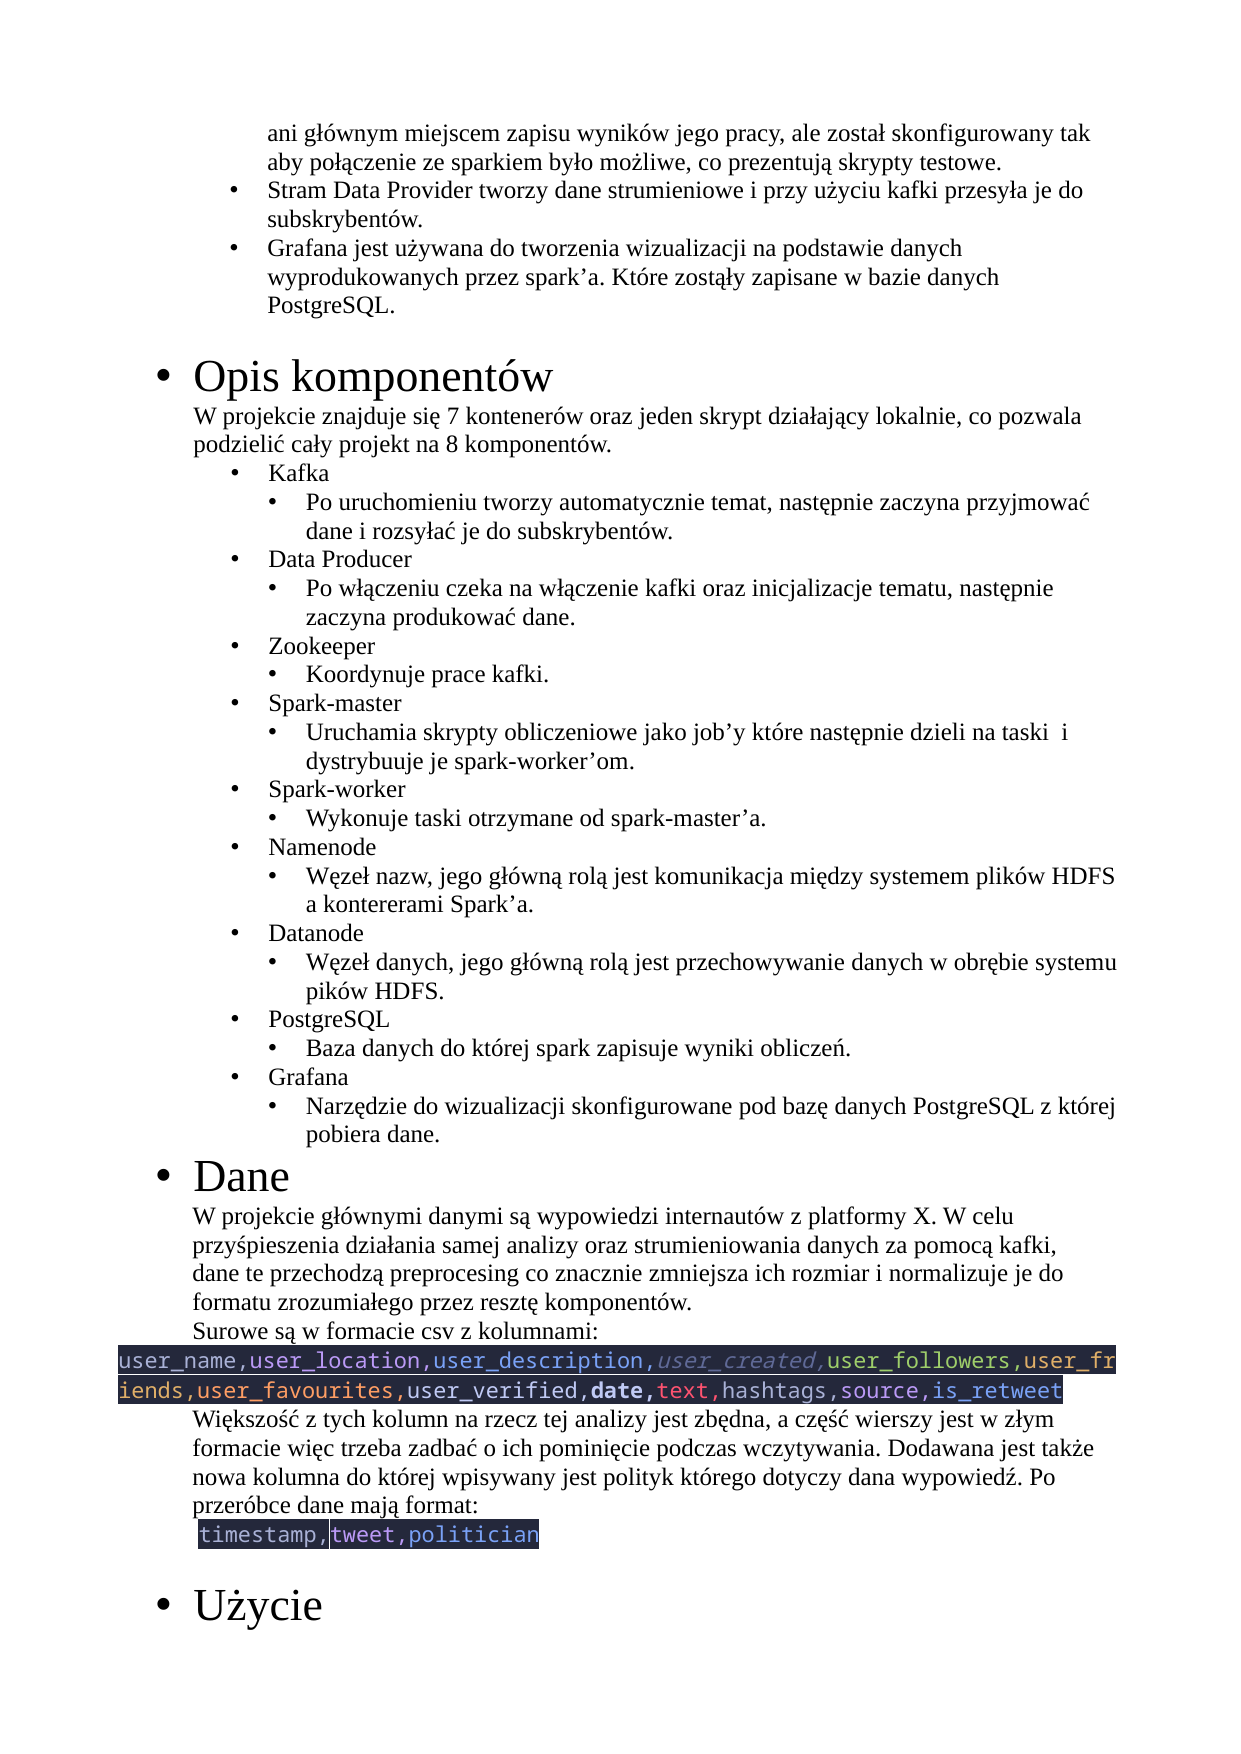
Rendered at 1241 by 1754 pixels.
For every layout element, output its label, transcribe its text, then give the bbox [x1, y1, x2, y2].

list Wykonuje taski otrzymane od spark-master’a. [268, 803, 1122, 832]
list Kafka [231, 458, 1122, 487]
list Grafana [231, 1062, 1122, 1091]
list W projekcie znajduje się 7 kontenerów oraz jeden skrypt działający lokalnie, co pozwala podzielić cały projekt na 8 komponentów. [156, 401, 1122, 458]
list ani głównym miejscem zapisu wyników jego pracy, ale został skonfigurowany tak aby połączenie ze sparkiem było możliwe, co prezentują skrypty testowe. [229, 118, 1122, 176]
list Zookeeper [231, 631, 1122, 659]
list Opis komponentów [156, 348, 1122, 401]
list Węzeł danych, jego główną rolą jest przechowywanie danych w obrębie systemu pików HDFS. [268, 947, 1122, 1004]
text timestamp,tweet,politician [118, 1519, 1122, 1549]
list Grafana jest używana do tworzenia wizualizacji na podstawie danych wyprodukowanych przez spark’a. Które zostąły zapisane w bazie danych PostgreSQL. [229, 233, 1122, 319]
text Surowe są w formacie csv z kolumnami: user_name,user_location,user_description,user_created,user_followers,user_friends,user_favourites,user_verified,date,text,hashtags,source,is_retweet [118, 1316, 1122, 1404]
text Większość z tych kolumn na rzecz tej analizy jest zbędna, a część wierszy jest w złym formacie więc trzeba zadbać o ich pominięcie podczas wczytywania. Dodawana jest także nowa kolumna do której wpisywany jest polityk którego dotyczy dana wypowiedź. Po przeróbce dane mają format: [118, 1404, 1122, 1519]
list Po włączeniu czeka na włączenie kafki oraz inicjalizacje tematu, następnie zaczyna produkować dane. [268, 573, 1122, 631]
list Namenode [231, 832, 1122, 861]
list Data Producer [231, 544, 1122, 573]
list Koordynuje prace kafki. [268, 659, 1122, 688]
list Po uruchomieniu tworzy automatycznie temat, następnie zaczyna przyjmować dane i rozsyłać je do subskrybentów. [268, 487, 1122, 544]
list Dane [156, 1148, 1122, 1201]
list Uruchamia skrypty obliczeniowe jako job’y które następnie dzieli na taski i dystrybuuje je spark-worker’om. [268, 717, 1122, 774]
list Datanode [231, 918, 1122, 947]
list PostgreSQL [231, 1004, 1122, 1033]
list Węzeł nazw, jego główną rolą jest komunikacja między systemem plików HDFS a kontererami Spark’a. [268, 861, 1122, 918]
list Spark-worker [231, 774, 1122, 803]
list Spark-master [231, 688, 1122, 717]
list Stram Data Provider tworzy dane strumieniowe i przy użyciu kafki przesyła je do subskrybentów. [229, 176, 1122, 233]
text W projekcie głównymi danymi są wypowiedzi internautów z platformy X. W celu przyśpieszenia działania samej analizy oraz strumieniowania danych za pomocą kafki, dane te przechodzą preprocesing co znacznie zmniejsza ich rozmiar i normalizuje je do formatu zrozumiałego przez resztę komponentów. [118, 1201, 1122, 1316]
list Użycie [156, 1578, 1122, 1631]
list Narzędzie do wizualizacji skonfigurowane pod bazę danych PostgreSQL z której pobiera dane. [268, 1091, 1122, 1148]
list Baza danych do której spark zapisuje wyniki obliczeń. [268, 1033, 1122, 1062]
